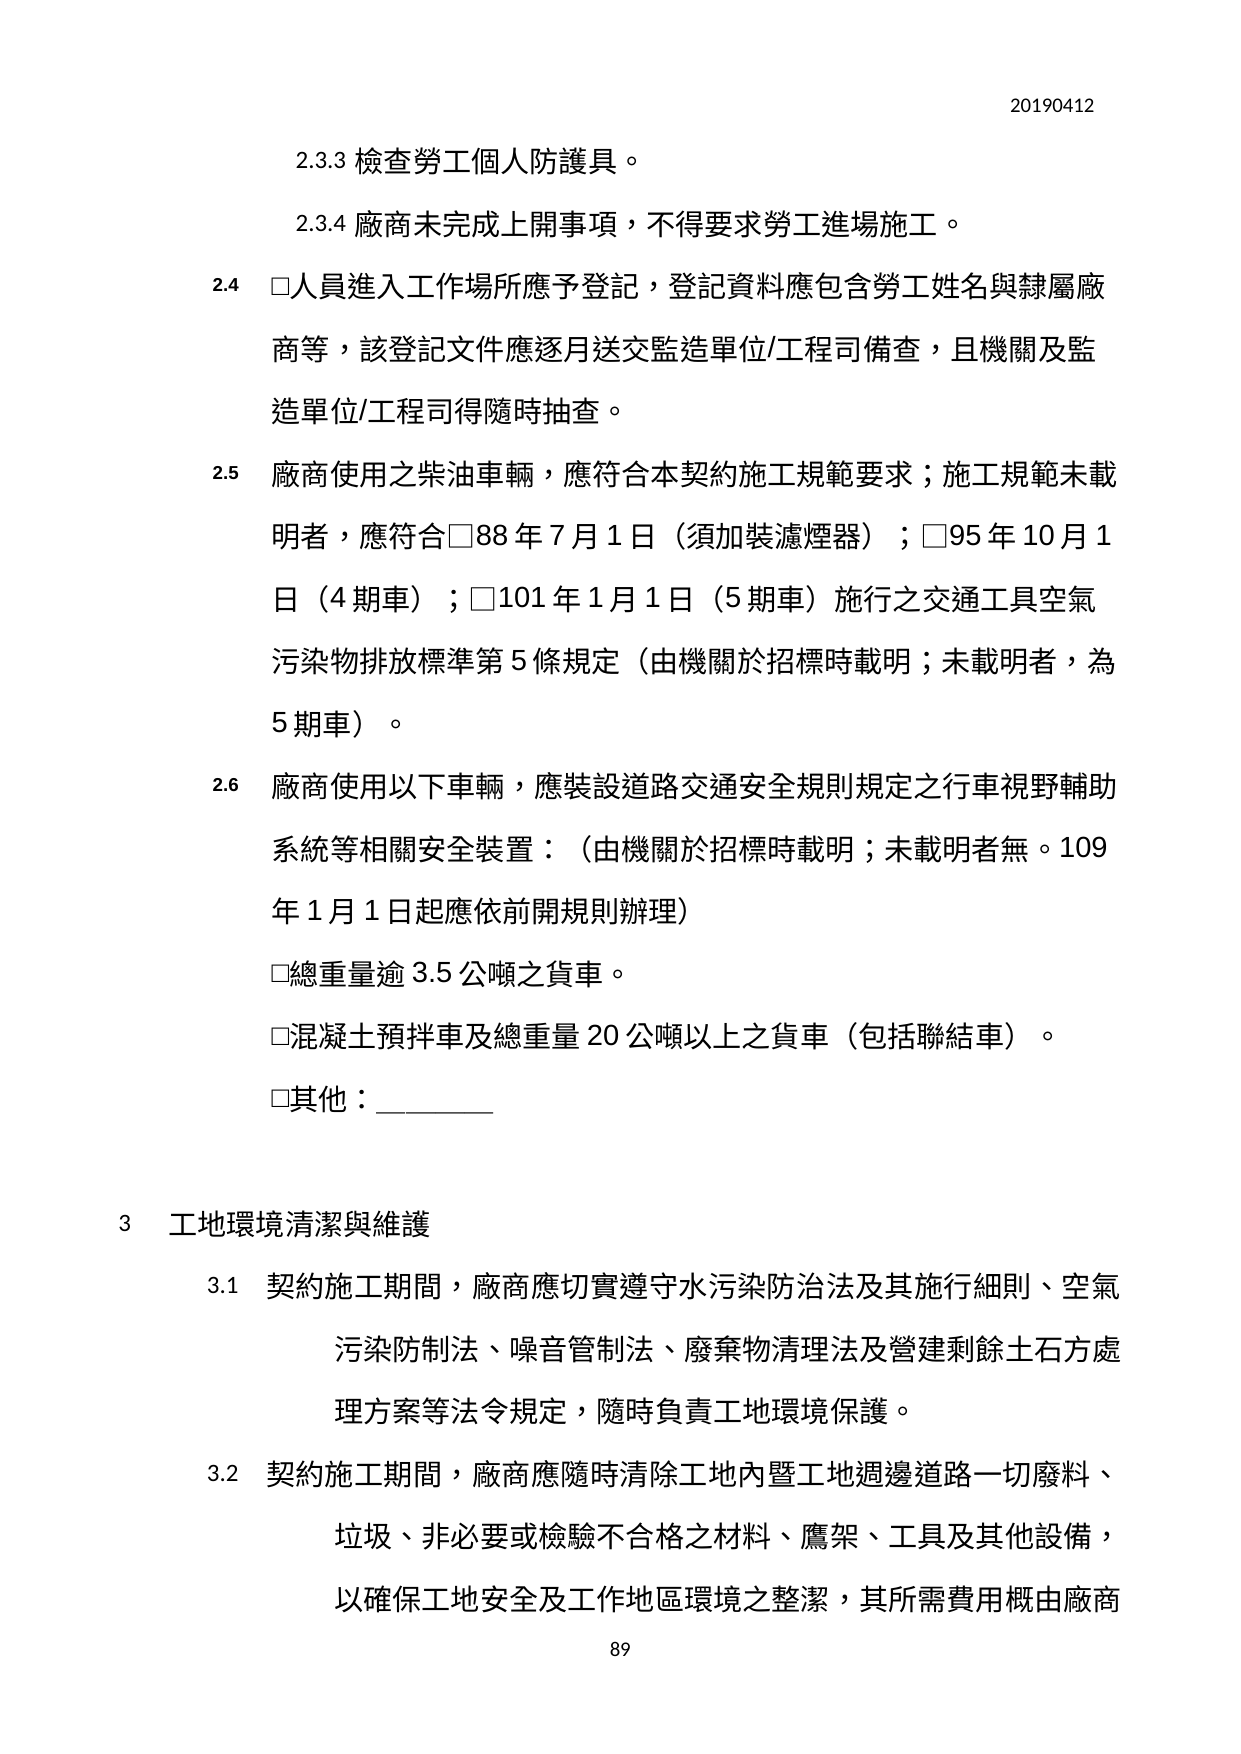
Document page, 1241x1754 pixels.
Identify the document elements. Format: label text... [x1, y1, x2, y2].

list 廠商使用以下車輛，應裝設道路交通安全規則規定之行車視野輔助系統等相關安全裝置：（由機關於招標時載明；未載明者無。109年1月1日起應依前開規則辦理） □總重量逾3.5公噸之貨車。 □混凝土預拌車及總重量20公噸以上之貨車（包括聯結車）。 □其他：＿＿＿＿ [212, 743, 1122, 1118]
list 契約施工期間，廠商應隨時清除工地內暨工地週邊道路一切廢料、垃圾、非必要或檢驗不合格之材料、鷹架、工具及其他設備，以確保工地安全及工作地區環境之整潔，其所需費用概由廠商負責。 [207, 1431, 1122, 1618]
list 廠商未完成上開事項，不得要求勞工進場施工。 [295, 181, 1122, 243]
list 檢查勞工個人防護具。 [295, 118, 1122, 181]
list 契約施工期間，廠商應切實遵守水污染防治法及其施行細則、空氣污染防制法、噪音管制法、廢棄物清理法及營建剩餘土石方處理方案等法令規定，隨時負責工地環境保護。 [207, 1243, 1122, 1431]
list □人員進入工作場所應予登記，登記資料應包含勞工姓名與隸屬廠商等，該登記文件應逐月送交監造單位/工程司備查，且機關及監造單位/工程司得隨時抽查。 [212, 243, 1122, 431]
list 工地環境清潔與維護 [118, 1181, 1122, 1243]
list 廠商使用之柴油車輛，應符合本契約施工規範要求；施工規範未載明者，應符合□88年7月1日（須加裝濾煙器）；□95年10月1日（4期車）；□101年1月1日（5期車）施行之交通工具空氣污染物排放標準第5條規定（由機關於招標時載明；未載明者，為5期車）。 [212, 431, 1122, 743]
